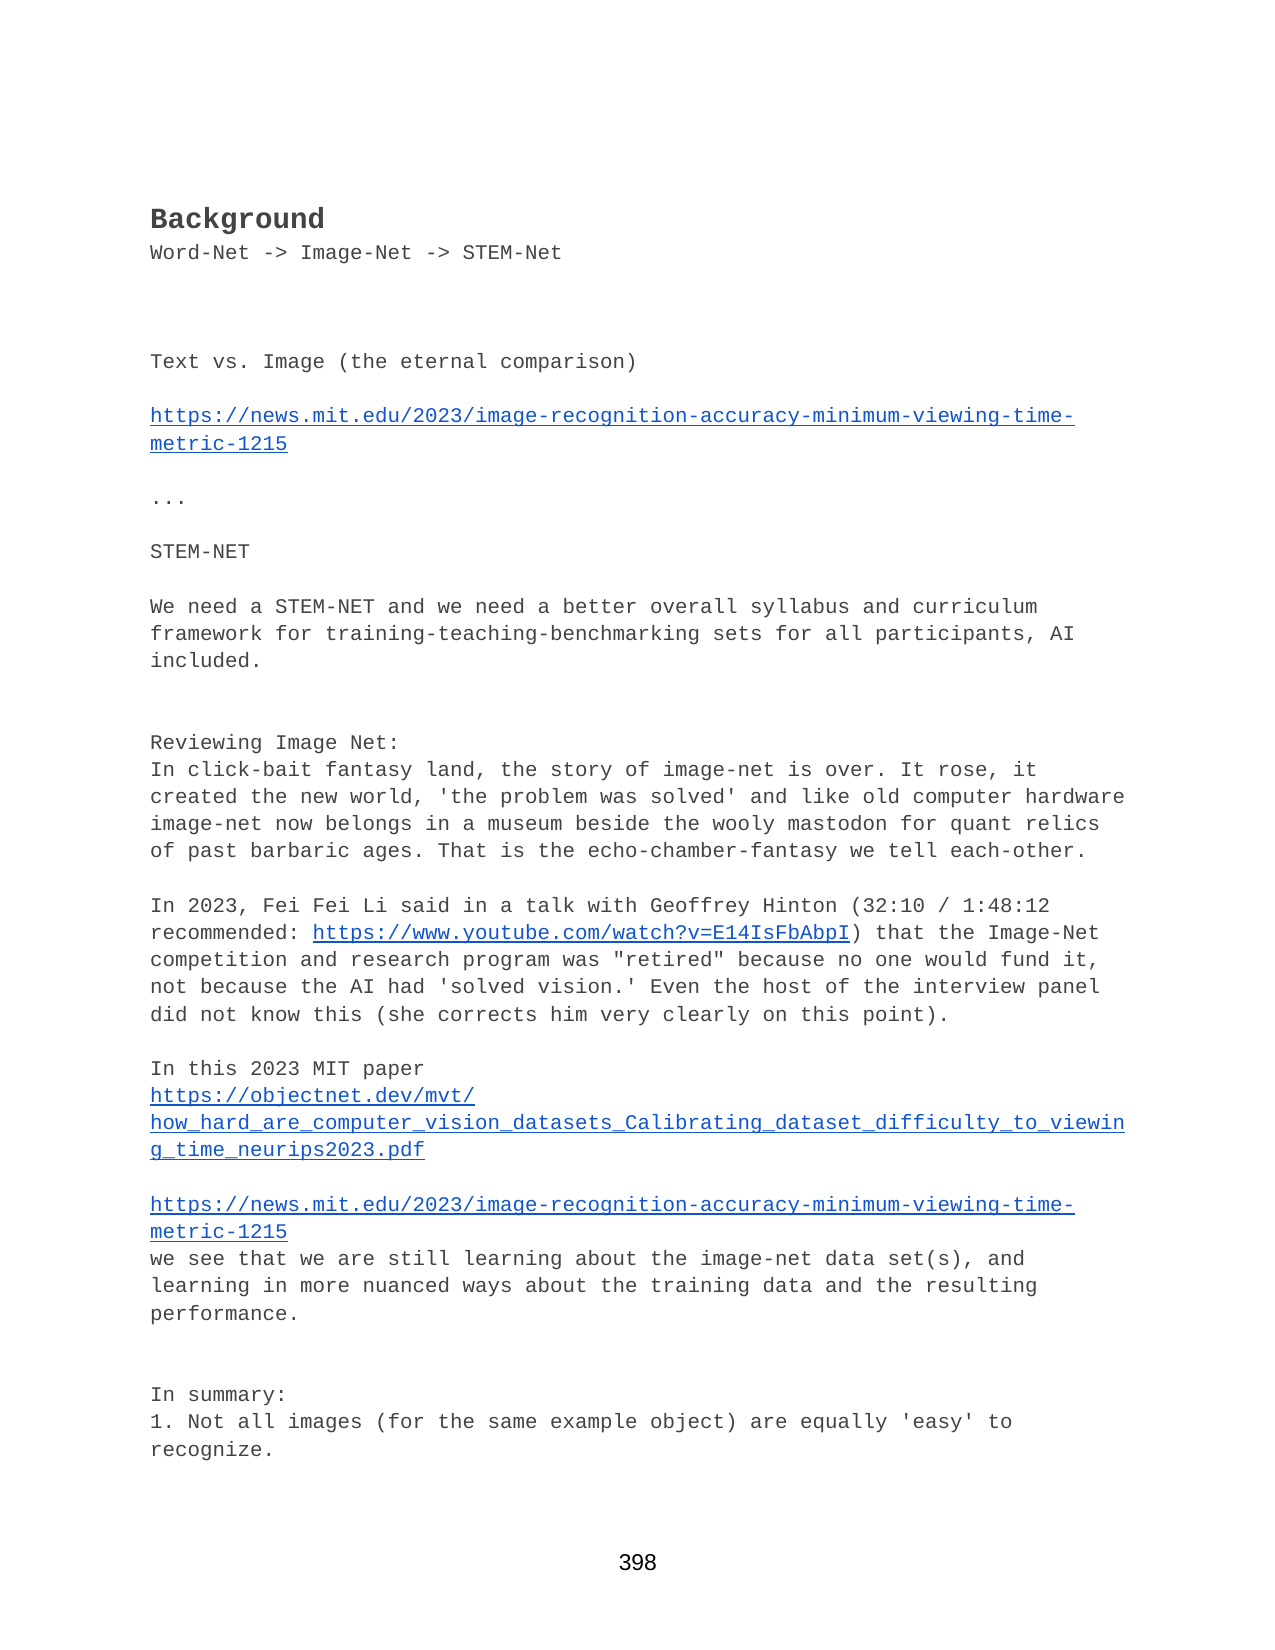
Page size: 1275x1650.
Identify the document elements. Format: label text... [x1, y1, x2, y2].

text We need a STEM-NET and we need a better overall syllabus and curriculum framework for training-teaching-benchmarking sets for all participants, AI included. [150, 596, 1125, 674]
text In click-bait fantasy land, the story of image-net is over. It rose, it created the new world, 'the problem was solved' and like old computer hardware image-net now belongs in a museum beside the wooly mastodon for quant relics of past barbaric ages. That is the echo-chamber-fantasy we tell each-other. [150, 759, 1125, 864]
text Text vs. Image (the eternal comparison) [150, 351, 1125, 375]
text Background [150, 204, 1125, 237]
text In 2023, Fei Fei Li said in a talk with Geoffrey Hinton (32:10 / 1:48:12 recommended: https://www.youtube.com/watch?v=E14IsFbAbpI) that the Image-Net competition and research program was "retired" because no one would fund it, not because the AI had 'solved vision.' Even the host of the interview panel did not know this (she corrects him very clearly on this point). [150, 895, 1125, 1027]
text Word-Net -> Image-Net -> STEM-Net [150, 242, 1125, 266]
text STEM-NET [150, 541, 1125, 565]
text 1. Not all images (for the same example object) are equally 'easy' to recognize. [150, 1411, 1125, 1462]
text g_time_neurips2023.pdf [150, 1133, 1125, 1163]
text https://news.mit.edu/2023/image-recognition-accuracy-minimum-viewing-time-metric-1215 [150, 405, 1125, 456]
text In this 2023 MIT paper [150, 1058, 1125, 1082]
text https://news.mit.edu/2023/image-recognition-accuracy-minimum-viewing-time-metric-1215 [150, 1194, 1125, 1245]
text Reviewing Image Net: [150, 732, 1125, 755]
text In summary: [150, 1384, 1125, 1408]
text we see that we are still learning about the image-net data set(s), and learning in more nuanced ways about the training data and the resulting performance. [150, 1248, 1125, 1326]
text https://objectnet.dev/mvt/how_hard_are_computer_vision_datasets_Calibrating_dataset_difficulty_to_viewin [150, 1085, 1125, 1132]
text ... [150, 487, 1125, 511]
